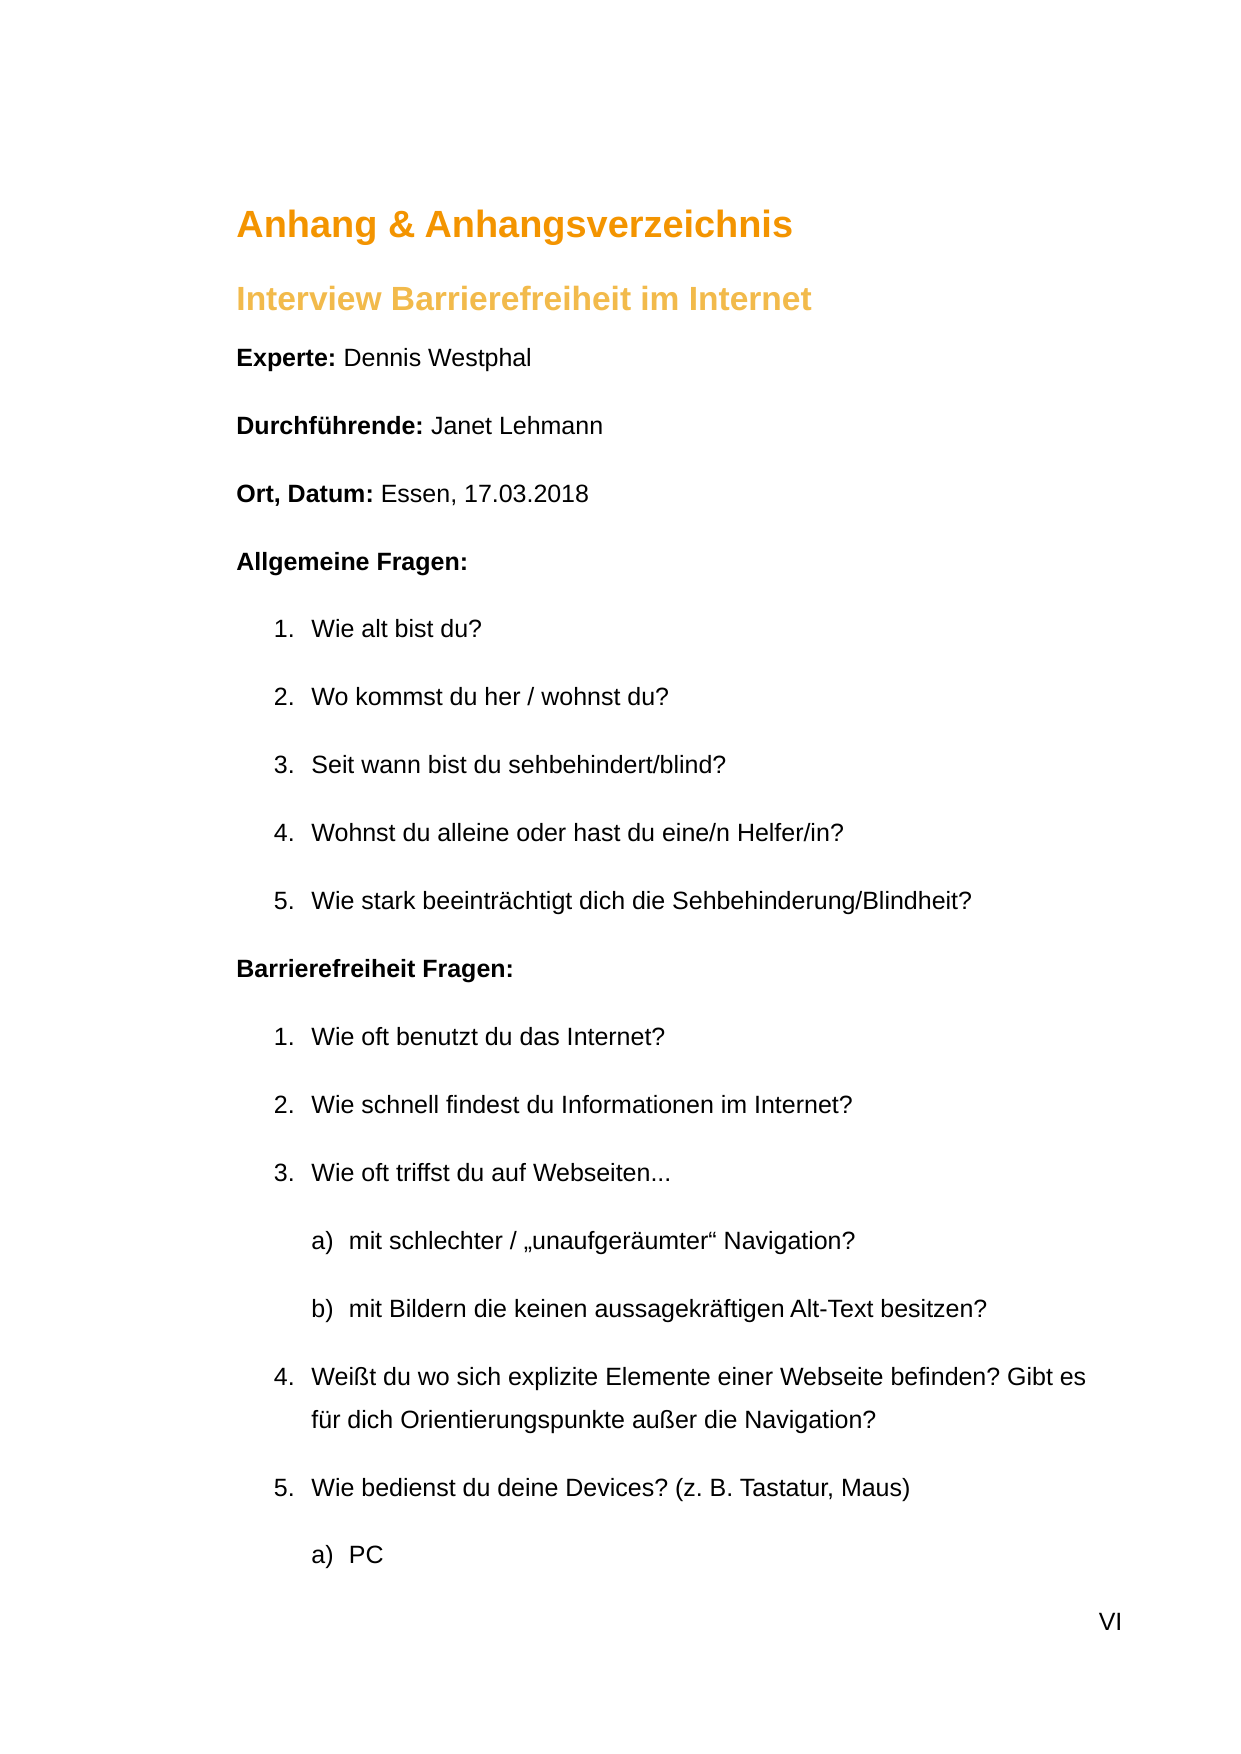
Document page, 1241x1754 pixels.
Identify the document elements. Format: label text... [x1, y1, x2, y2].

list Wie stark beeinträchtigt dich die Sehbehinderung/Blindheit? [274, 886, 1122, 915]
text Experte: Dennis Westphal [236, 343, 1122, 371]
text Ort, Datum: Essen, 17.03.2018 [236, 478, 1122, 507]
subtitle Interview Barrierefreiheit im Internet [236, 279, 1122, 318]
list Wie oft benutzt du das Internet? [274, 1022, 1122, 1051]
list Seit wann bist du sehbehindert/blind? [274, 750, 1122, 779]
list Wie schnell findest du Informationen im Internet? [274, 1090, 1122, 1118]
list mit Bildern die keinen aussagekräftigen Alt-Text besitzen? [311, 1293, 1122, 1322]
list Wohnst du alleine oder hast du eine/n Helfer/in? [274, 818, 1122, 847]
list PC [311, 1540, 1122, 1569]
list mit schlechter / „unaufgeräumter“ Navigation? [311, 1226, 1122, 1254]
text Allgemeine Fragen: [236, 546, 1122, 575]
list Weißt du wo sich explizite Elemente einer Webseite befinden? Gibt es für dich Orientierungspunkte außer die Navigation? [274, 1361, 1122, 1433]
list Wo kommst du her / wohnst du? [274, 682, 1122, 711]
list Wie bedienst du deine Devices? (z. B. Tastatur, Maus) [274, 1472, 1122, 1501]
list Wie alt bist du? [274, 614, 1122, 643]
list Wie oft triffst du auf Webseiten... [274, 1158, 1122, 1186]
subtitle Anhang & Anhangsverzeichnis [236, 202, 1122, 246]
text Durchführende: Janet Lehmann [236, 411, 1122, 439]
text Barrierefreiheit Fragen: [236, 954, 1122, 983]
